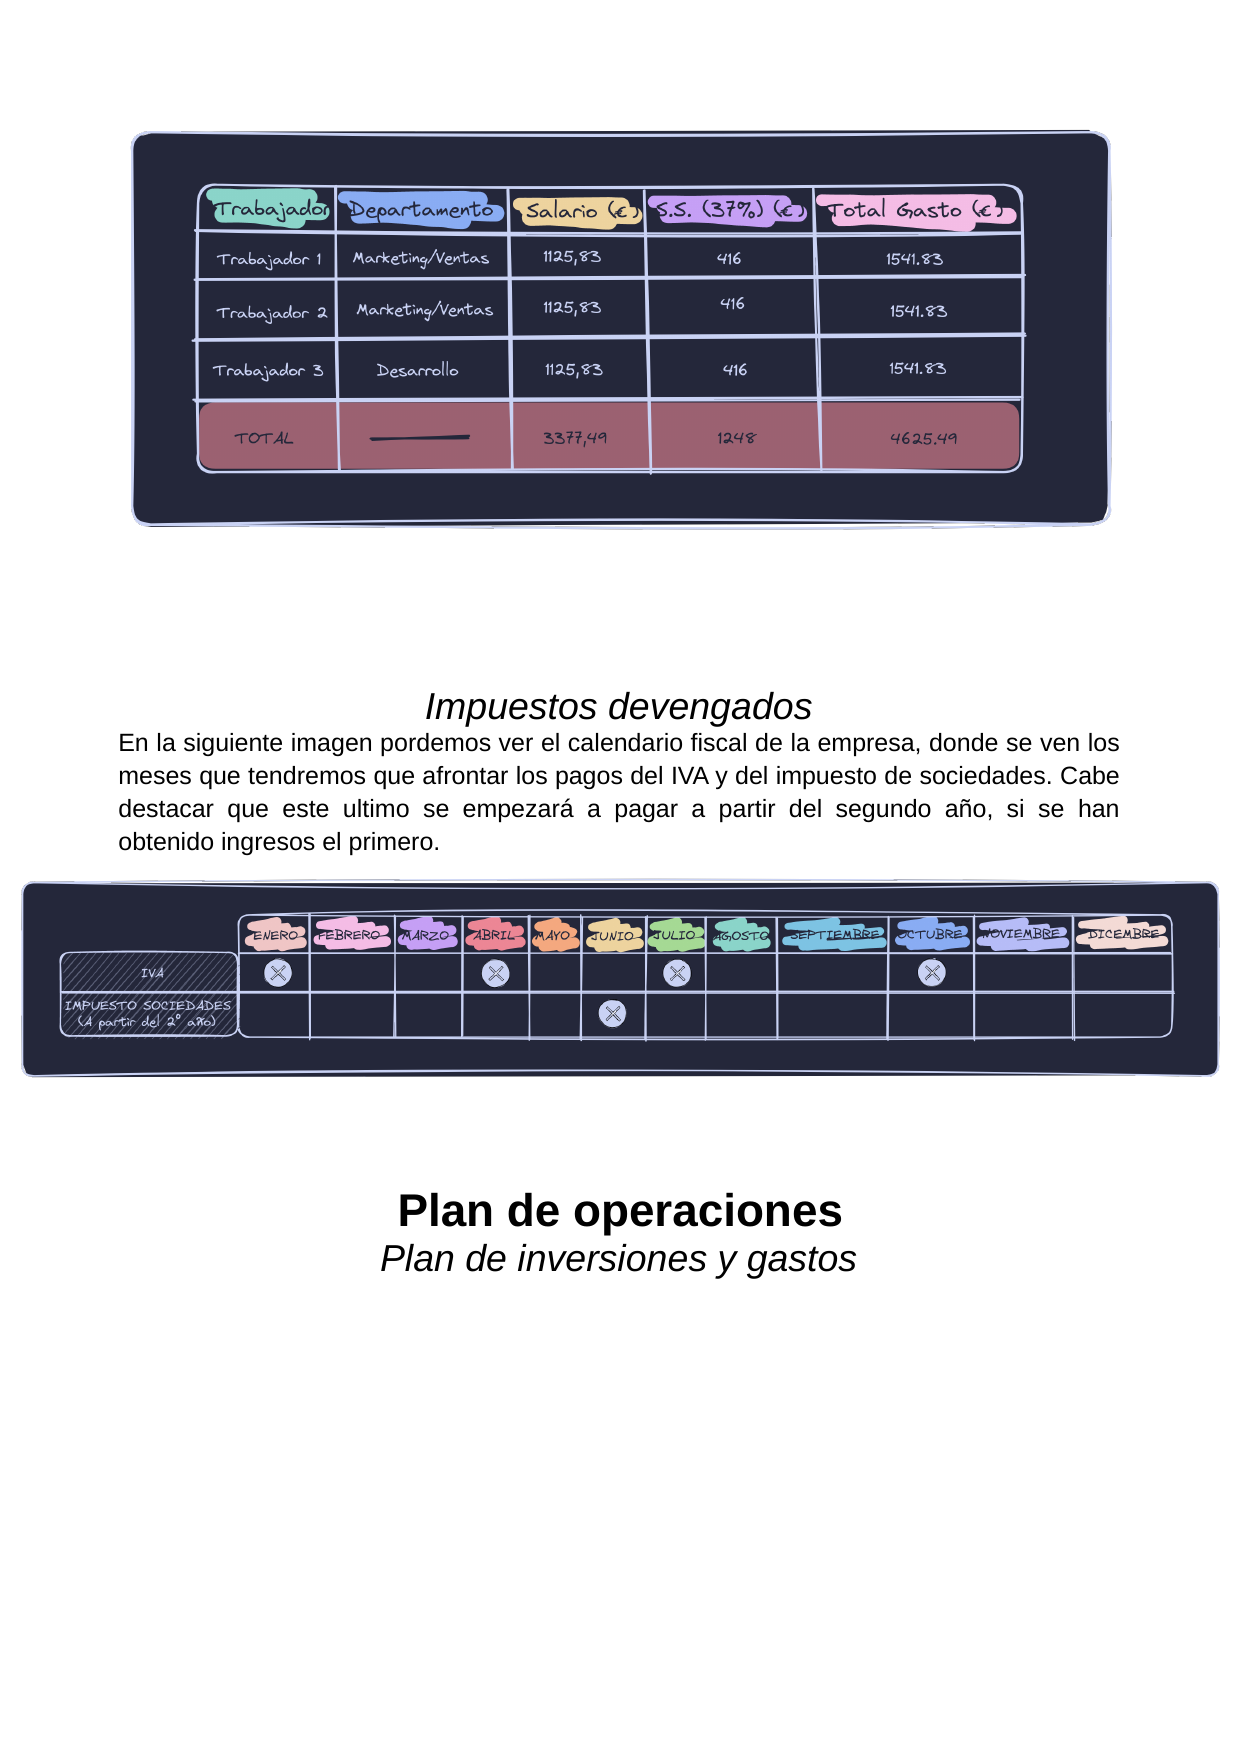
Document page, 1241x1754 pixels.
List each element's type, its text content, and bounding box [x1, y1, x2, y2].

text Plan de inversiones y gastos [118, 1236, 1122, 1279]
text En la siguiente imagen pordemos ver el calendario fiscal de la empresa, donde se ven los meses que tendremos que afrontar los pagos del IVA y del impuesto de sociedades. Cabe destacar que este ultimo se empezará a pagar a partir del segundo año, si se han obtenido ingresos el primero. [118, 728, 1122, 856]
text Impuestos devengados [118, 684, 1122, 728]
picture [118, 118, 1123, 538]
picture [14, 874, 1226, 1084]
text Plan de operaciones [118, 1183, 1122, 1236]
